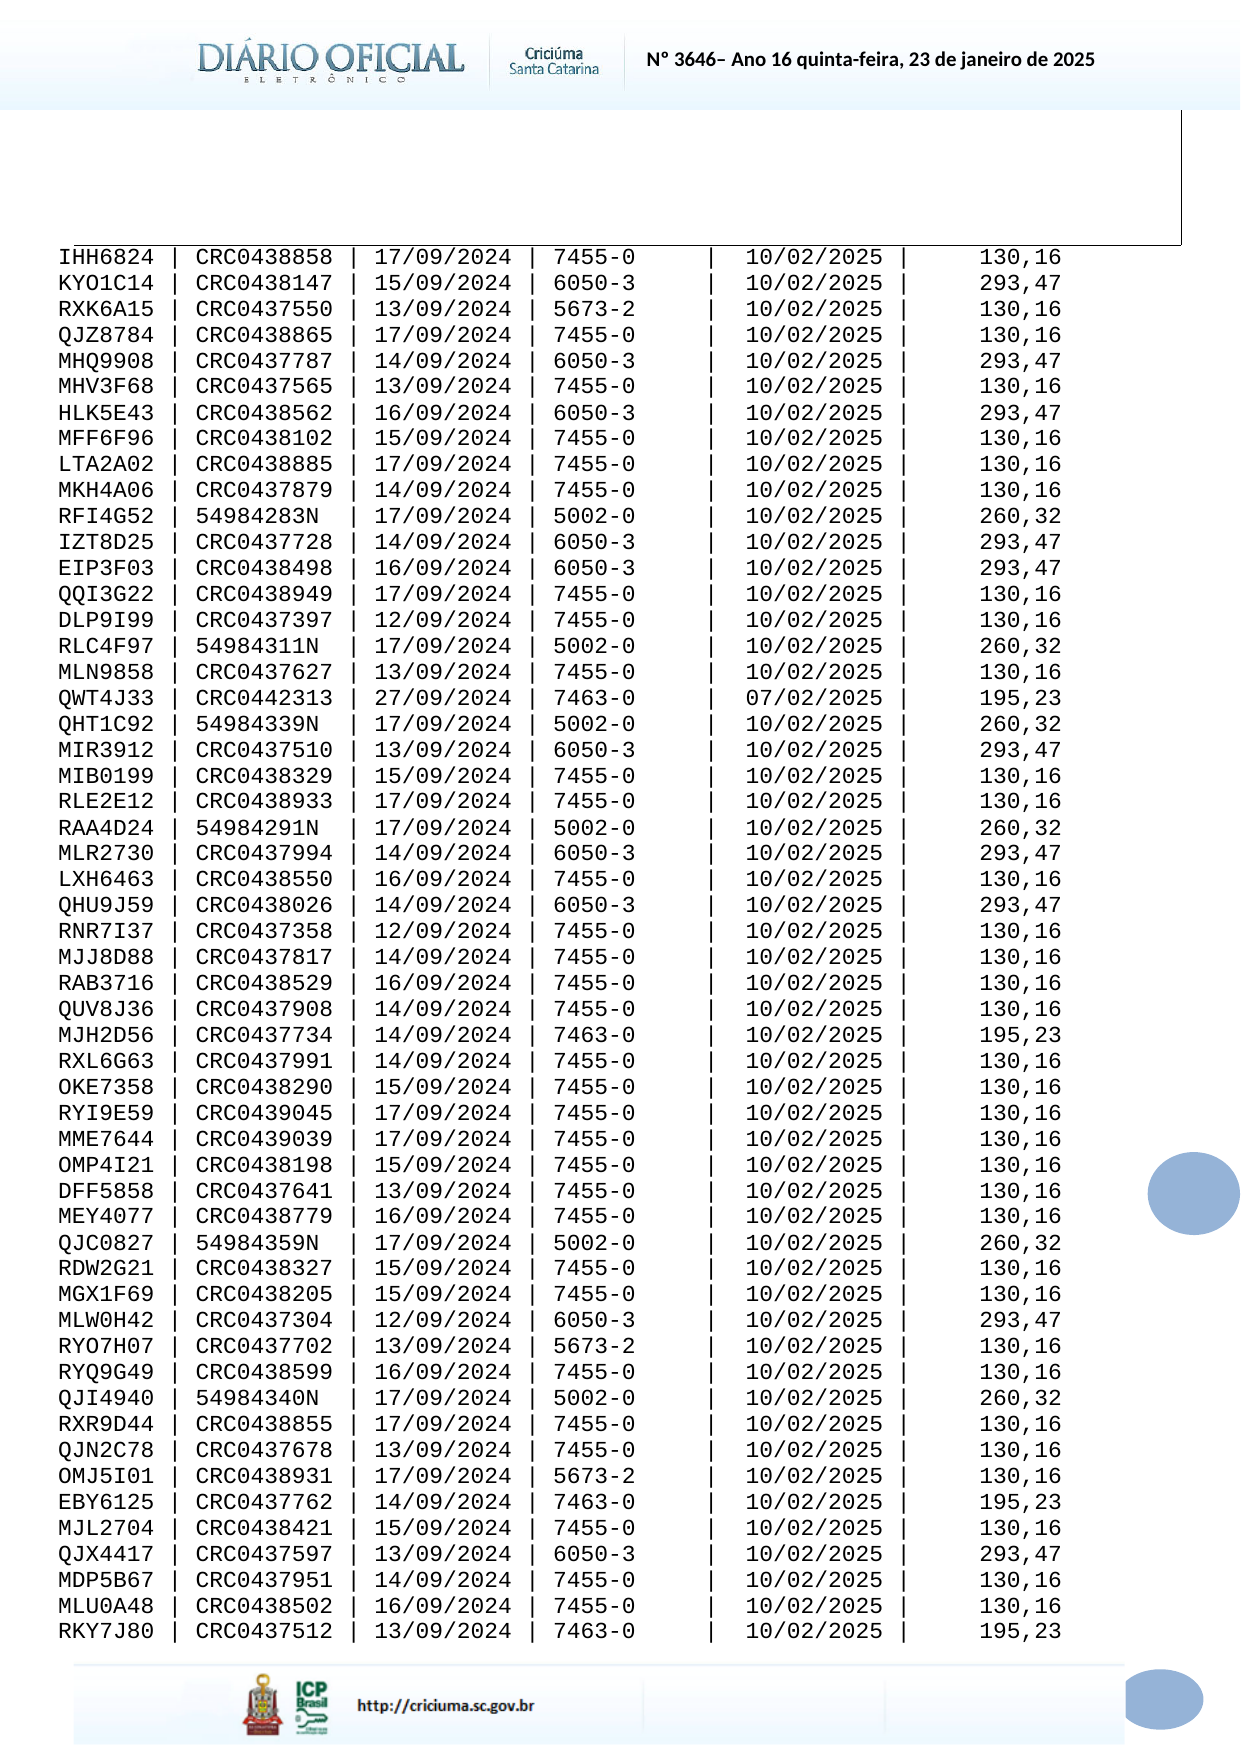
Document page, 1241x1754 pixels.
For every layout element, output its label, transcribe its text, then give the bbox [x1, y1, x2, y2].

text DFF5858 | CRC0437641 | 13/09/2024 | 7455-0 | 10/02/2025 | 130,16 [44, 1179, 1150, 1205]
text OMP4I21 | CRC0438198 | 15/09/2024 | 7455-0 | 10/02/2025 | 130,16 [44, 1153, 1180, 1179]
text OKE7358 | CRC0438290 | 15/09/2024 | 7455-0 | 10/02/2025 | 130,16 [44, 1075, 1181, 1101]
text MLW0H42 | CRC0437304 | 12/09/2024 | 6050-3 | 10/02/2025 | 293,47 [44, 1309, 1181, 1334]
text QHT1C92 | 54984339N | 17/09/2024 | 5002-0 | 10/02/2025 | 260,32 [44, 712, 1181, 738]
text MKH4A06 | CRC0437879 | 14/09/2024 | 7455-0 | 10/02/2025 | 130,16 [44, 479, 1181, 504]
text RAA4D24 | 54984291N | 17/09/2024 | 5002-0 | 10/02/2025 | 260,32 [44, 816, 1181, 842]
text QJX4417 | CRC0437597 | 13/09/2024 | 6050-3 | 10/02/2025 | 293,47 [44, 1542, 1181, 1568]
text RLC4F97 | 54984311N | 17/09/2024 | 5002-0 | 10/02/2025 | 260,32 [44, 634, 1181, 660]
text MLR2730 | CRC0437994 | 14/09/2024 | 6050-3 | 10/02/2025 | 293,47 [44, 842, 1181, 868]
text HLK5E43 | CRC0438562 | 16/09/2024 | 6050-3 | 10/02/2025 | 293,47 [44, 401, 1181, 427]
text LXH6463 | CRC0438550 | 16/09/2024 | 7455-0 | 10/02/2025 | 130,16 [44, 868, 1181, 894]
text MLN9858 | CRC0437627 | 13/09/2024 | 7455-0 | 10/02/2025 | 130,16 [44, 660, 1181, 686]
text QHU9J59 | CRC0438026 | 14/09/2024 | 6050-3 | 10/02/2025 | 293,47 [44, 894, 1181, 919]
text RNR7I37 | CRC0437358 | 12/09/2024 | 7455-0 | 10/02/2025 | 130,16 [44, 919, 1181, 946]
text MGX1F69 | CRC0438205 | 15/09/2024 | 7455-0 | 10/02/2025 | 130,16 [44, 1283, 1181, 1309]
text MHQ9908 | CRC0437787 | 14/09/2024 | 6050-3 | 10/02/2025 | 293,47 [44, 349, 1181, 375]
text QJI4940 | 54984340N | 17/09/2024 | 5002-0 | 10/02/2025 | 260,32 [44, 1386, 1181, 1412]
text QJZ8784 | CRC0438865 | 17/09/2024 | 7455-0 | 10/02/2025 | 130,16 [44, 323, 1181, 349]
text MLU0A48 | CRC0438502 | 16/09/2024 | 7455-0 | 10/02/2025 | 130,16 [44, 1594, 1181, 1620]
text RAB3716 | CRC0438529 | 16/09/2024 | 7455-0 | 10/02/2025 | 130,16 [44, 971, 1181, 997]
text QWT4J33 | CRC0442313 | 27/09/2024 | 7463-0 | 07/02/2025 | 195,23 [44, 686, 1181, 712]
text DLP9I99 | CRC0437397 | 12/09/2024 | 7455-0 | 10/02/2025 | 130,16 [44, 608, 1181, 634]
text QQI3G22 | CRC0438949 | 17/09/2024 | 7455-0 | 10/02/2025 | 130,16 [44, 582, 1181, 608]
text MJJ8D88 | CRC0437817 | 14/09/2024 | 7455-0 | 10/02/2025 | 130,16 [44, 946, 1181, 971]
text RXR9D44 | CRC0438855 | 17/09/2024 | 7455-0 | 10/02/2025 | 130,16 [44, 1412, 1181, 1438]
text RYI9E59 | CRC0439045 | 17/09/2024 | 7455-0 | 10/02/2025 | 130,16 [44, 1101, 1181, 1127]
text MHV3F68 | CRC0437565 | 13/09/2024 | 7455-0 | 10/02/2025 | 130,16 [44, 375, 1181, 401]
text OMJ5I01 | CRC0438931 | 17/09/2024 | 5673-2 | 10/02/2025 | 130,16 [44, 1464, 1181, 1490]
text RYO7H07 | CRC0437702 | 13/09/2024 | 5673-2 | 10/02/2025 | 130,16 [44, 1334, 1181, 1361]
text KYO1C14 | CRC0438147 | 15/09/2024 | 6050-3 | 10/02/2025 | 293,47 [44, 271, 1181, 297]
text MIB0199 | CRC0438329 | 15/09/2024 | 7455-0 | 10/02/2025 | 130,16 [44, 764, 1181, 790]
text IHH6824 | CRC0438858 | 17/09/2024 | 7455-0 | 10/02/2025 | 130,16 [44, 245, 1181, 271]
text RLE2E12 | CRC0438933 | 17/09/2024 | 7455-0 | 10/02/2025 | 130,16 [44, 790, 1181, 816]
text EIP3F03 | CRC0438498 | 16/09/2024 | 6050-3 | 10/02/2025 | 293,47 [44, 556, 1181, 582]
text MJL2704 | CRC0438421 | 15/09/2024 | 7455-0 | 10/02/2025 | 130,16 [44, 1516, 1181, 1542]
text MIR3912 | CRC0437510 | 13/09/2024 | 6050-3 | 10/02/2025 | 293,47 [44, 738, 1181, 764]
text RYQ9G49 | CRC0438599 | 16/09/2024 | 7455-0 | 10/02/2025 | 130,16 [44, 1361, 1181, 1386]
text MJH2D56 | CRC0437734 | 14/09/2024 | 7463-0 | 10/02/2025 | 195,23 [44, 1023, 1181, 1049]
text RDW2G21 | CRC0438327 | 15/09/2024 | 7455-0 | 10/02/2025 | 130,16 [44, 1257, 1181, 1283]
text RKY7J80 | CRC0437512 | 13/09/2024 | 7463-0 | 10/02/2025 | 195,23 [44, 1620, 1181, 1646]
text MME7644 | CRC0439039 | 17/09/2024 | 7455-0 | 10/02/2025 | 130,16 [44, 1127, 1181, 1153]
text RXK6A15 | CRC0437550 | 13/09/2024 | 5673-2 | 10/02/2025 | 130,16 [44, 297, 1181, 323]
text EBY6125 | CRC0437762 | 14/09/2024 | 7463-0 | 10/02/2025 | 195,23 [44, 1490, 1181, 1516]
text RFI4G52 | 54984283N | 17/09/2024 | 5002-0 | 10/02/2025 | 260,32 [44, 504, 1181, 531]
text IZT8D25 | CRC0437728 | 14/09/2024 | 6050-3 | 10/02/2025 | 293,47 [44, 531, 1181, 556]
text RXL6G63 | CRC0437991 | 14/09/2024 | 7455-0 | 10/02/2025 | 130,16 [44, 1049, 1181, 1075]
text QUV8J36 | CRC0437908 | 14/09/2024 | 7455-0 | 10/02/2025 | 130,16 [44, 997, 1181, 1023]
text MFF6F96 | CRC0438102 | 15/09/2024 | 7455-0 | 10/02/2025 | 130,16 [44, 427, 1181, 453]
text LTA2A02 | CRC0438885 | 17/09/2024 | 7455-0 | 10/02/2025 | 130,16 [44, 453, 1181, 479]
text QJC0827 | 54984359N | 17/09/2024 | 5002-0 | 10/02/2025 | 260,32 [44, 1231, 1181, 1257]
text MEY4077 | CRC0438779 | 16/09/2024 | 7455-0 | 10/02/2025 | 130,16 [44, 1205, 1171, 1231]
text QJN2C78 | CRC0437678 | 13/09/2024 | 7455-0 | 10/02/2025 | 130,16 [44, 1438, 1181, 1464]
text MDP5B67 | CRC0437951 | 14/09/2024 | 7455-0 | 10/02/2025 | 130,16 [44, 1568, 1181, 1594]
